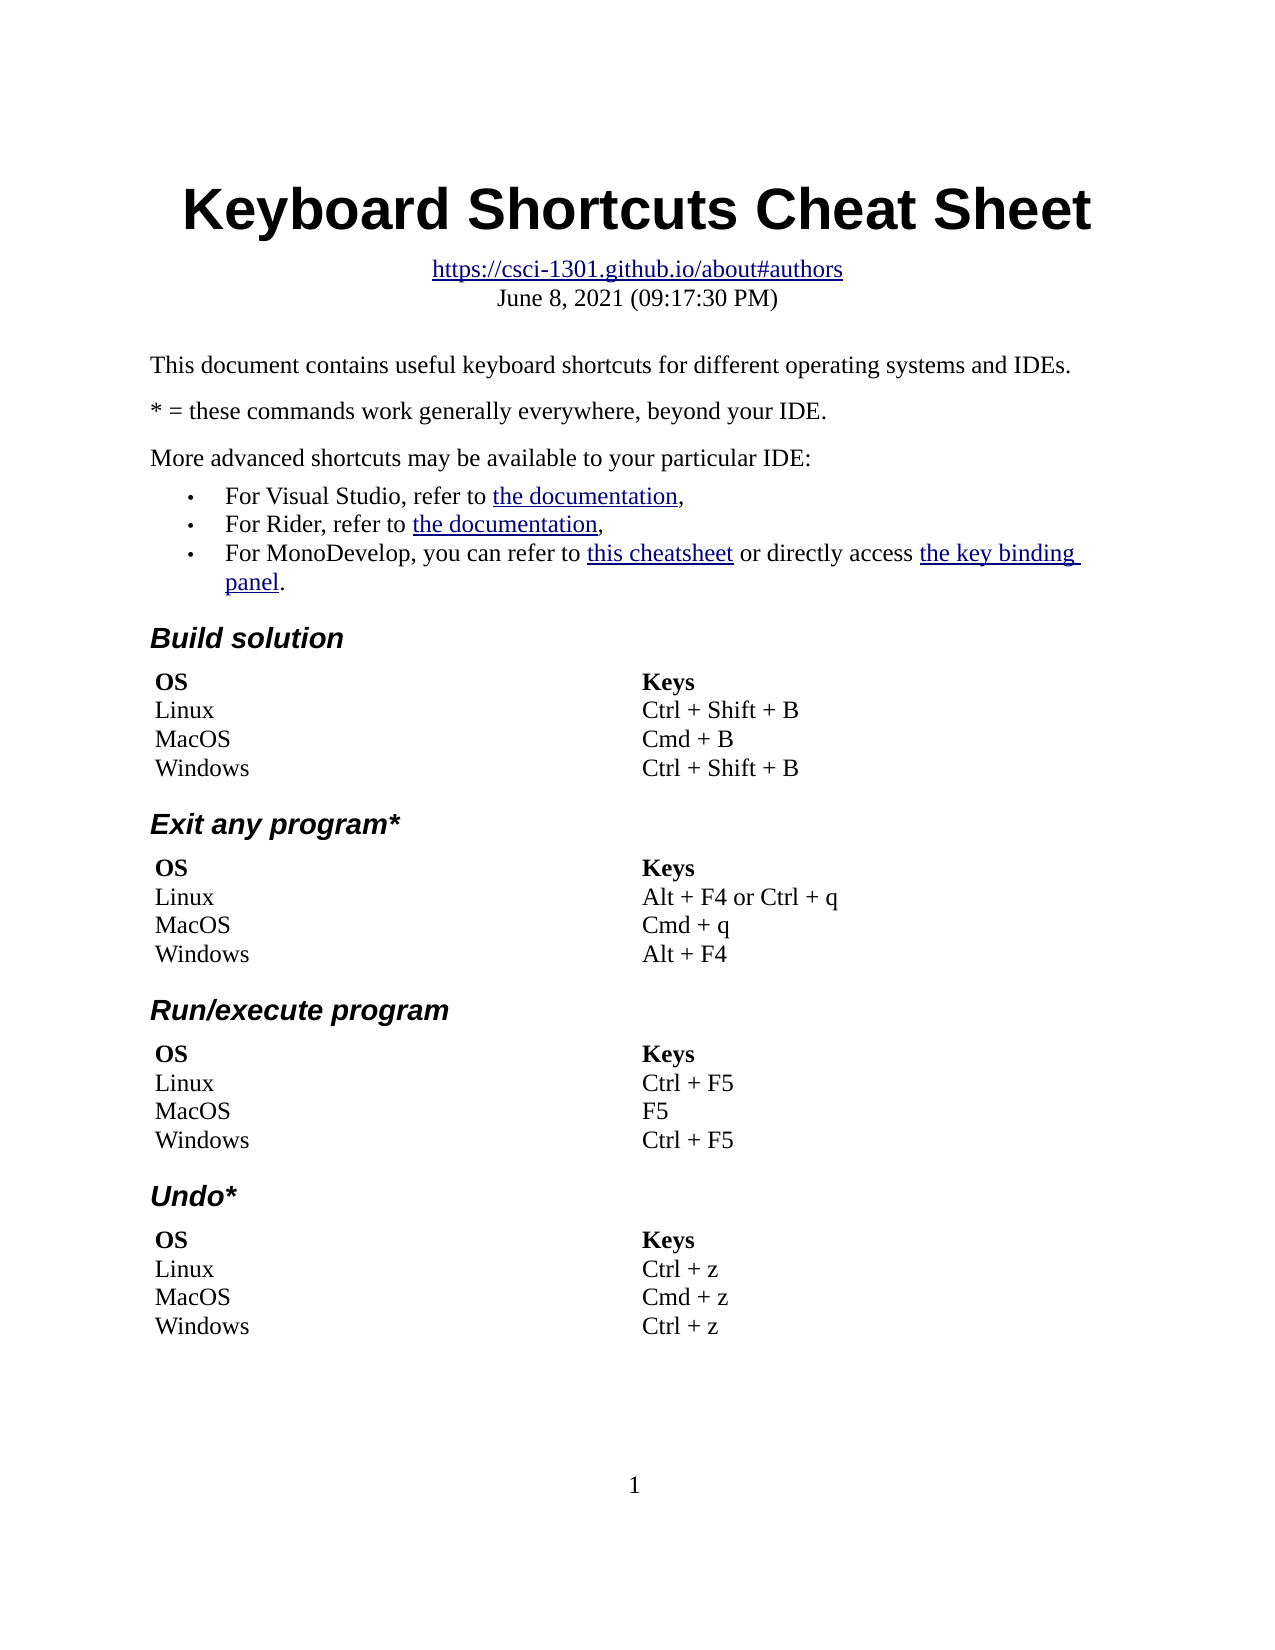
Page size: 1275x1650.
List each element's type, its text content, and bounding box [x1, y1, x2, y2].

table_cell Cmd + q [638, 910, 1125, 939]
subtitle Build solution [150, 621, 1125, 654]
table_header OS [150, 1225, 637, 1254]
table_cell Linux [150, 1254, 637, 1282]
subtitle Run/execute program [150, 993, 1125, 1026]
table_cell MacOS [150, 1096, 637, 1125]
table_cell Windows [150, 753, 637, 782]
table_cell Windows [150, 939, 637, 968]
table_cell Cmd + z [638, 1283, 1125, 1311]
list For Visual Studio, refer to the documentation, [187, 481, 1125, 509]
table_cell Linux [150, 696, 637, 724]
table_cell Ctrl + z [638, 1311, 1125, 1340]
table_header Keys [638, 1225, 1125, 1254]
list For Rider, refer to the documentation, [187, 509, 1125, 538]
table_cell Cmd + B [638, 724, 1125, 753]
table_header OS [150, 853, 637, 882]
list For MonoDevelop, you can refer to this cheatsheet or directly access the key binding panel. [187, 538, 1125, 596]
table_header Keys [638, 1039, 1125, 1068]
table_cell Ctrl + z [638, 1254, 1125, 1282]
text * = these commands work generally everywhere, beyond your IDE. [150, 396, 1125, 425]
table_header OS [150, 667, 637, 696]
table_cell Windows [150, 1311, 637, 1340]
table_cell Linux [150, 882, 637, 910]
table_cell F5 [638, 1096, 1125, 1125]
table_header OS [150, 1039, 637, 1068]
table_cell Alt + F4 or Ctrl + q [638, 882, 1125, 910]
text June 8, 2021 (09:17:30 PM) [150, 283, 1125, 312]
table_cell Linux [150, 1068, 637, 1096]
table_cell Windows [150, 1125, 637, 1154]
text More advanced shortcuts may be available to your particular IDE: [150, 443, 1125, 472]
table_cell Ctrl + F5 [638, 1068, 1125, 1096]
table_cell Alt + F4 [638, 939, 1125, 968]
table_cell Ctrl + Shift + B [638, 696, 1125, 724]
table_cell MacOS [150, 724, 637, 753]
title Keyboard Shortcuts Cheat Sheet [150, 175, 1125, 242]
subtitle Exit any program* [150, 807, 1125, 840]
subtitle Undo* [150, 1179, 1125, 1212]
text https://csci-1301.github.io/about#authors [150, 254, 1125, 283]
table_header Keys [638, 853, 1125, 882]
text This document contains useful keyboard shortcuts for different operating systems and IDEs. [150, 350, 1125, 378]
table_cell Ctrl + Shift + B [638, 753, 1125, 782]
table_cell MacOS [150, 1283, 637, 1311]
table_header Keys [638, 667, 1125, 696]
table_cell Ctrl + F5 [638, 1125, 1125, 1154]
table_cell MacOS [150, 910, 637, 939]
